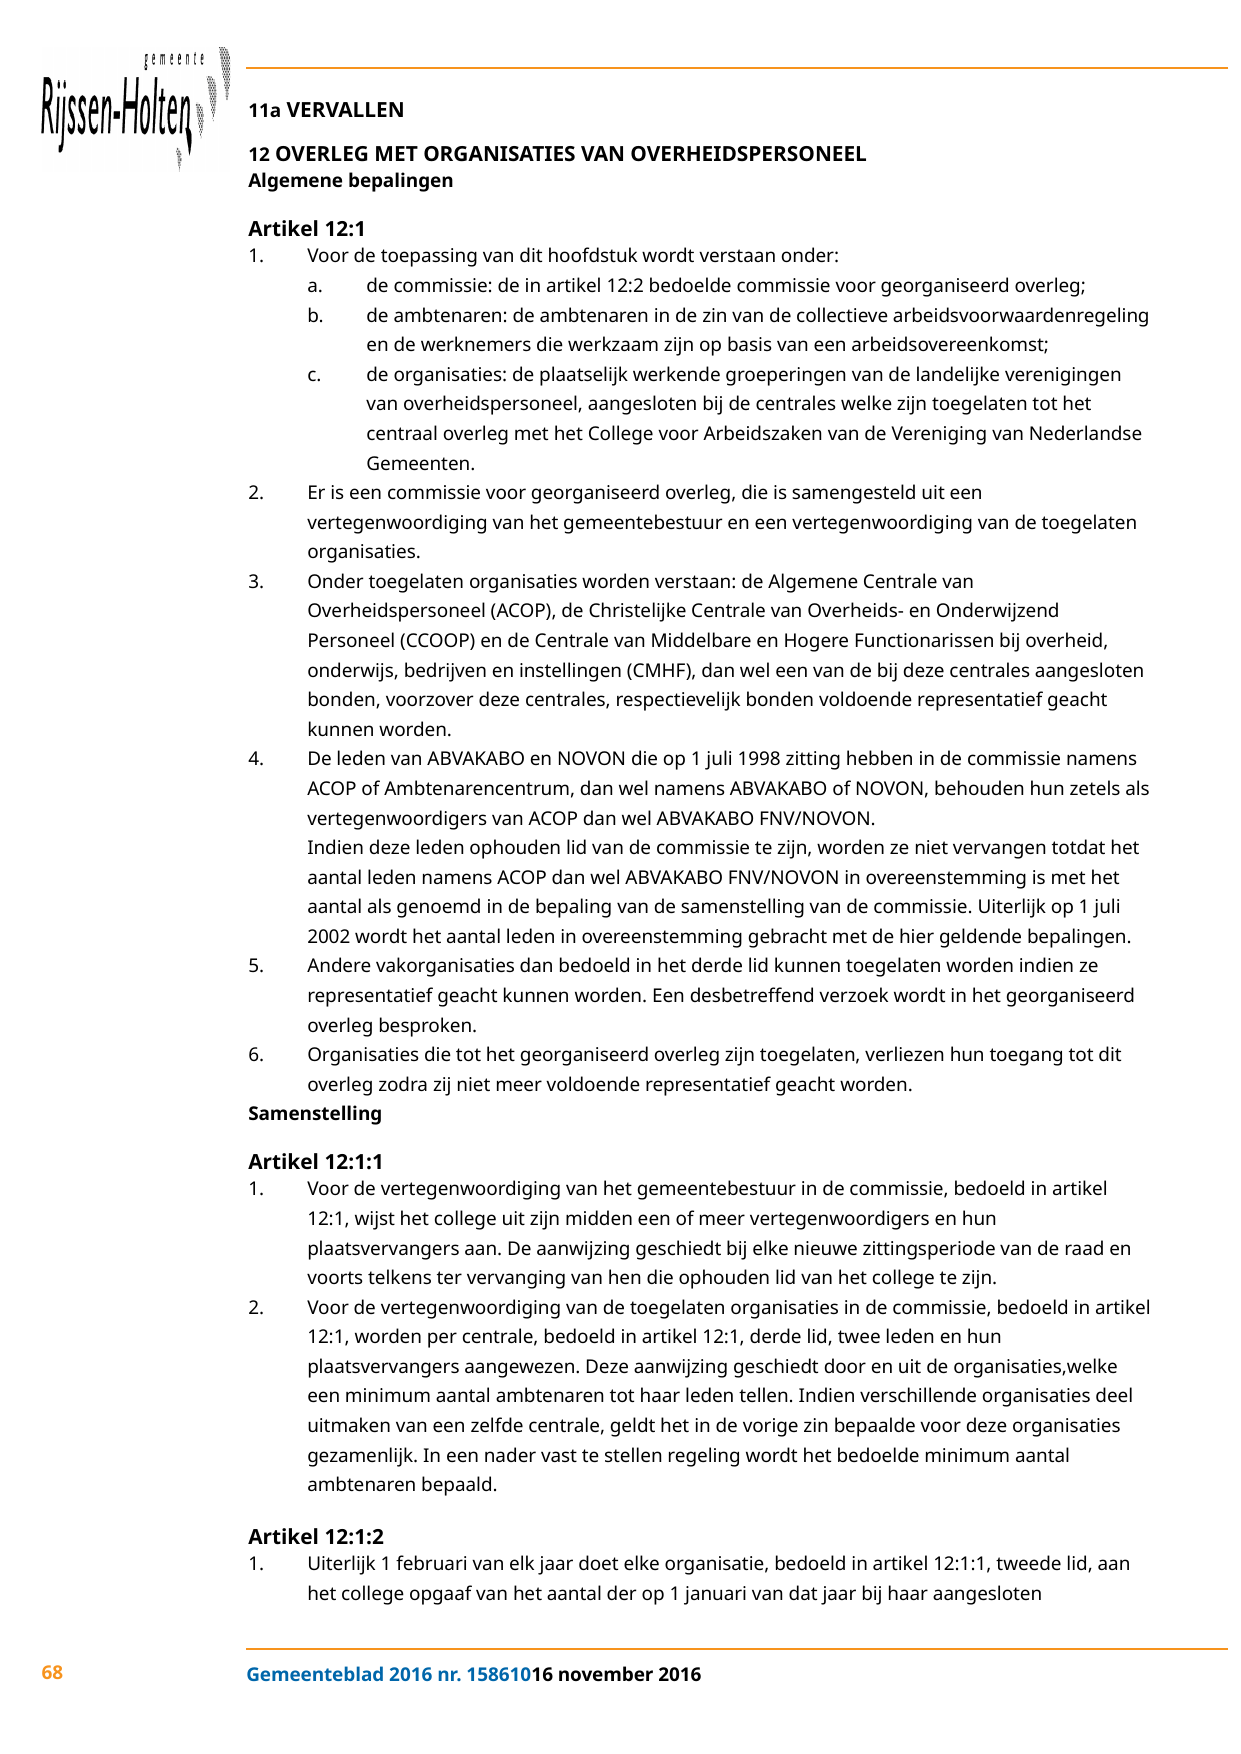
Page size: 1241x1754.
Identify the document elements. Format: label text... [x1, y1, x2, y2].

text Samenstelling [248, 1101, 1152, 1126]
list De leden van ABVAKABO en NOVON die op 1 juli 1998 zitting hebben in de commissie namens ACOP of Ambtenarencentrum, dan wel namens ABVAKABO of NOVON, behouden hun zetels als vertegenwoordigers van ACOP dan wel ABVAKABO FNV/NOVON. [248, 746, 1152, 831]
list Voor de vertegenwoordiging van de toegelaten organisaties in de commissie, bedoeld in artikel 12:1, worden per centrale, bedoeld in artikel 12:1, derde lid, twee leden en hun plaatsvervangers aangewezen. Deze aanwijzing geschiedt door en uit de organisaties,welke een minimum aantal ambtenaren tot haar leden tellen. Indien verschillende organisaties deel uitmaken van een zelfde centrale, geldt het in de vorige zin bepaalde voor deze organisaties gezamenlijk. In een nader vast te stellen regeling wordt het bedoelde minimum aantal ambtenaren bepaald. [248, 1294, 1152, 1497]
list Uiterlijk 1 februari van elk jaar doet elke organisatie, bedoeld in artikel 12:1:1, tweede lid, aan het college opgaaf van het aantal der op 1 januari van dat jaar bij haar aangesloten [248, 1550, 1152, 1606]
text Artikel 12:1:1 [248, 1147, 1152, 1176]
list Voor de toepassing van dit hoofdstuk wordt verstaan onder: [248, 243, 1152, 268]
text 12 OVERLEG MET ORGANISATIES VAN OVERHEIDSPERSONEEL [248, 139, 1152, 168]
text Algemene bepalingen [248, 168, 1152, 193]
picture [41, 47, 231, 172]
list Organisaties die tot het georganiseerd overleg zijn toegelaten, verliezen hun toegang tot dit overleg zodra zij niet meer voldoende representatief geacht worden. [248, 1041, 1152, 1097]
list de ambtenaren: de ambtenaren in de zin van de collectieve arbeidsvoorwaardenregeling en de werknemers die werkzaam zijn op basis van een arbeidsovereenkomst; [307, 302, 1152, 357]
list Er is een commissie voor georganiseerd overleg, die is samengesteld uit een vertegenwoordiging van het gemeentebestuur en een vertegenwoordiging van de toegelaten organisaties. [248, 479, 1152, 564]
list Onder toegelaten organisaties worden verstaan: de Algemene Centrale van Overheidspersoneel (ACOP), de Christelijke Centrale van Overheids- en Onderwijzend Personeel (CCOOP) en de Centrale van Middelbare en Hogere Functionarissen bij overheid, onderwijs, bedrijven en instellingen (CMHF), dan wel een van de bij deze centrales aangesloten bonden, voorzover deze centrales, respectievelijk bonden voldoende representatief geacht kunnen worden. [248, 568, 1152, 742]
list Indien deze leden ophouden lid van de commissie te zijn, worden ze niet vervangen totdat het aantal leden namens ACOP dan wel ABVAKABO FNV/NOVON in overeenstemming is met het aantal als genoemd in de bepaling van de samenstelling van de commissie. Uiterlijk op 1 juli 2002 wordt het aantal leden in overeenstemming gebracht met de hier geldende bepalingen. [248, 834, 1152, 949]
text Artikel 12:1 [248, 214, 1152, 243]
list de organisaties: de plaatselijk werkende groeperingen van de landelijke verenigingen van overheidspersoneel, aangesloten bij de centrales welke zijn toegelaten tot het centraal overleg met het College voor Arbeidszaken van de Vereniging van Nederlandse Gemeenten. [307, 361, 1152, 476]
list Andere vakorganisaties dan bedoeld in het derde lid kunnen toegelaten worden indien ze representatief geacht kunnen worden. Een desbetreffend verzoek wordt in het georganiseerd overleg besproken. [248, 953, 1152, 1038]
list de commissie: de in artikel 12:2 bedoelde commissie voor georganiseerd overleg; [307, 272, 1152, 298]
text 11a VERVALLEN [248, 95, 1152, 123]
list Voor de vertegenwoordiging van het gemeentebestuur in de commissie, bedoeld in artikel 12:1, wijst het college uit zijn midden een of meer vertegenwoordigers en hun plaatsvervangers aan. De aanwijzing geschiedt bij elke nieuwe zittingsperiode van de raad en voorts telkens ter vervanging van hen die ophouden lid van het college te zijn. [248, 1176, 1152, 1290]
text Artikel 12:1:2 [248, 1522, 1152, 1550]
